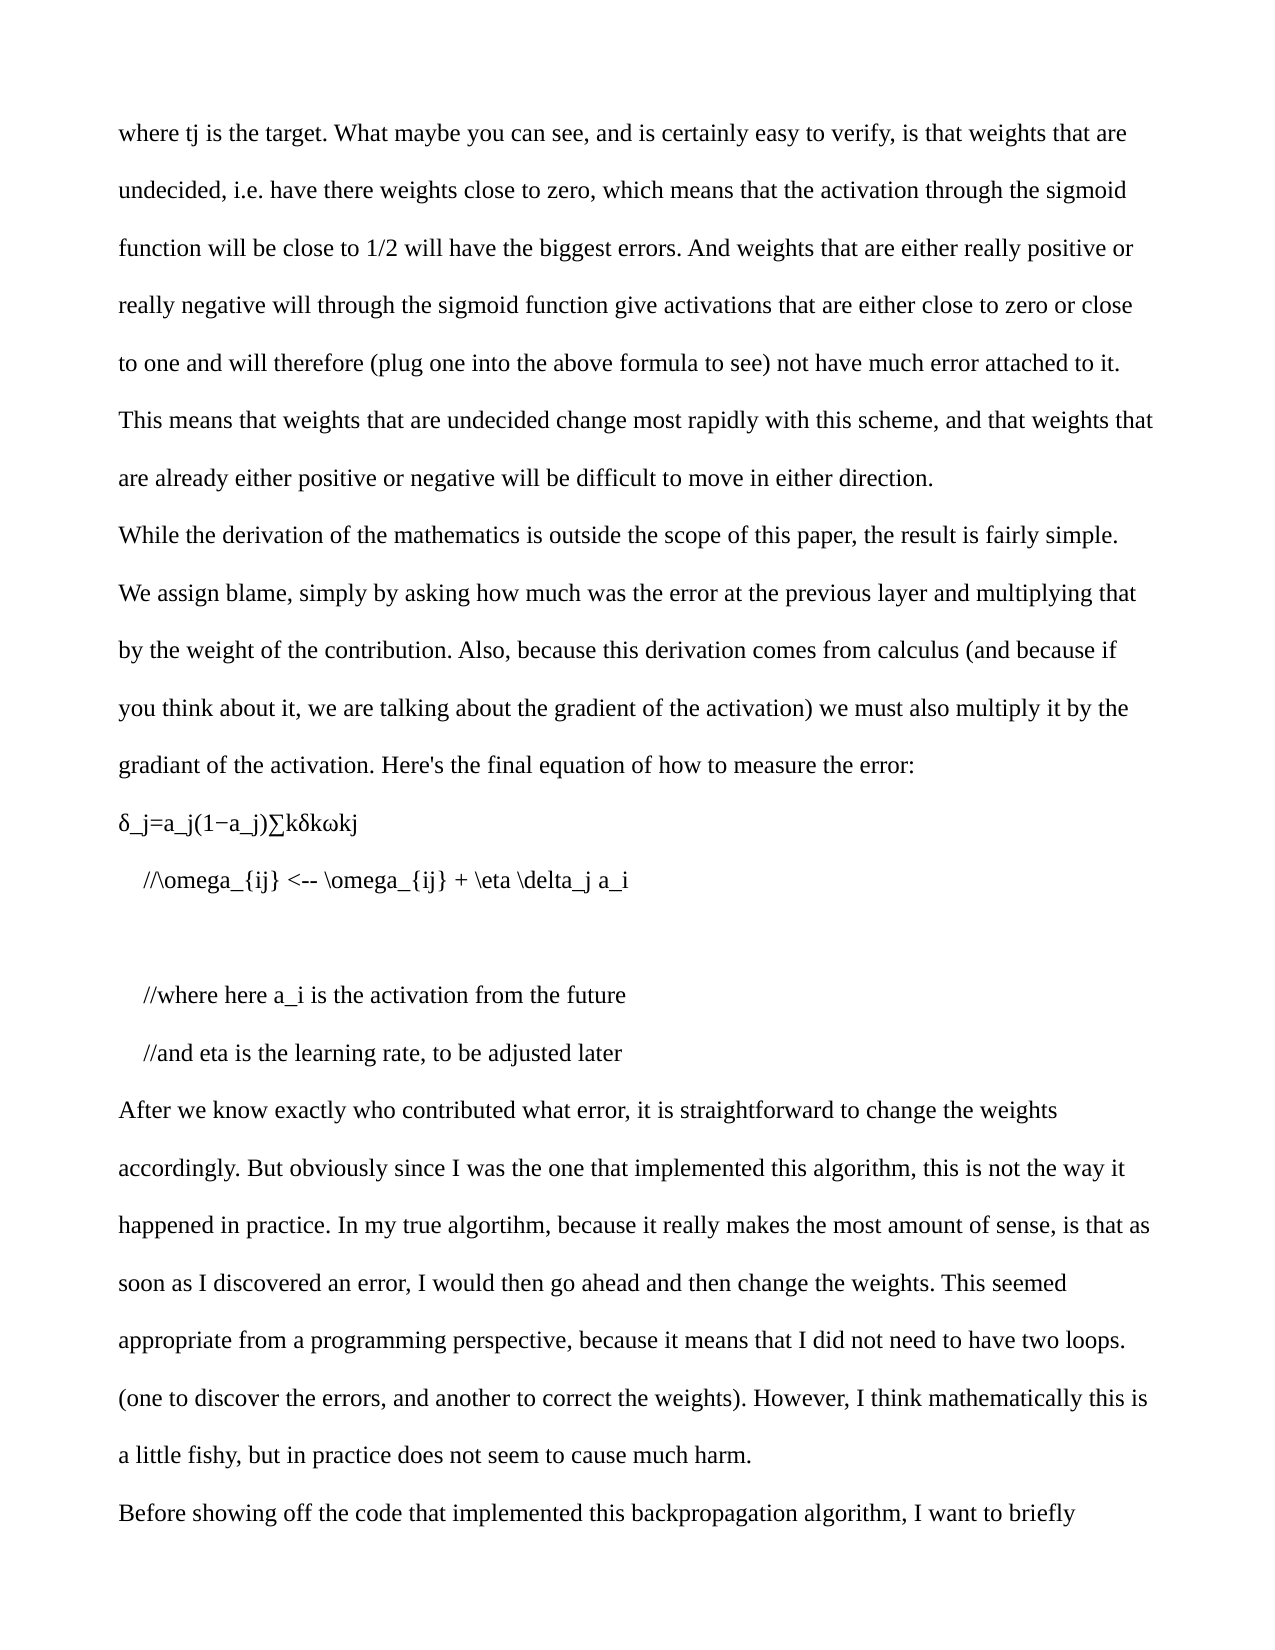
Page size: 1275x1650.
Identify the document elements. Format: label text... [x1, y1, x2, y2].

text While the derivation of the mathematics is outside the scope of this paper, the result is fairly simple. We assign blame, simply by asking how much was the error at the previous layer and multiplying that by the weight of the contribution. Also, because this derivation comes from calculus (and because if you think about it, we are talking about the gradient of the activation) we must also multiply it by the gradiant of the activation. Here's the final equation of how to measure the error: [118, 521, 1157, 779]
text δ_j=a_j(1−a_j)∑kδkωkj [118, 808, 1157, 837]
text //\omega_{ij} <-- \omega_{ij} + \eta \delta_j a_i [118, 866, 1157, 894]
text Before showing off the code that implemented this backpropagation algorithm, I want to briefly [118, 1498, 1157, 1527]
text where tj is the target. What maybe you can see, and is certainly easy to verify, is that weights that are undecided, i.e. have there weights close to zero, which means that the activation through the sigmoid function will be close to 1/2 will have the biggest errors. And weights that are either really positive or really negative will through the sigmoid function give activations that are either close to zero or close to one and will therefore (plug one into the above formula to see) not have much error attached to it. This means that weights that are undecided change most rapidly with this scheme, and that weights that are already either positive or negative will be difficult to move in either direction. [118, 118, 1157, 492]
text //where here a_i is the activation from the future [118, 981, 1157, 1009]
text //and eta is the learning rate, to be adjusted later [118, 1038, 1157, 1067]
text After we know exactly who contributed what error, it is straightforward to change the weights accordingly. But obviously since I was the one that implemented this algorithm, this is not the way it happened in practice. In my true algortihm, because it really makes the most amount of sense, is that as soon as I discovered an error, I would then go ahead and then change the weights. This seemed appropriate from a programming perspective, because it means that I did not need to have two loops. (one to discover the errors, and another to correct the weights). However, I think mathematically this is a little fishy, but in practice does not seem to cause much harm. [118, 1096, 1157, 1469]
